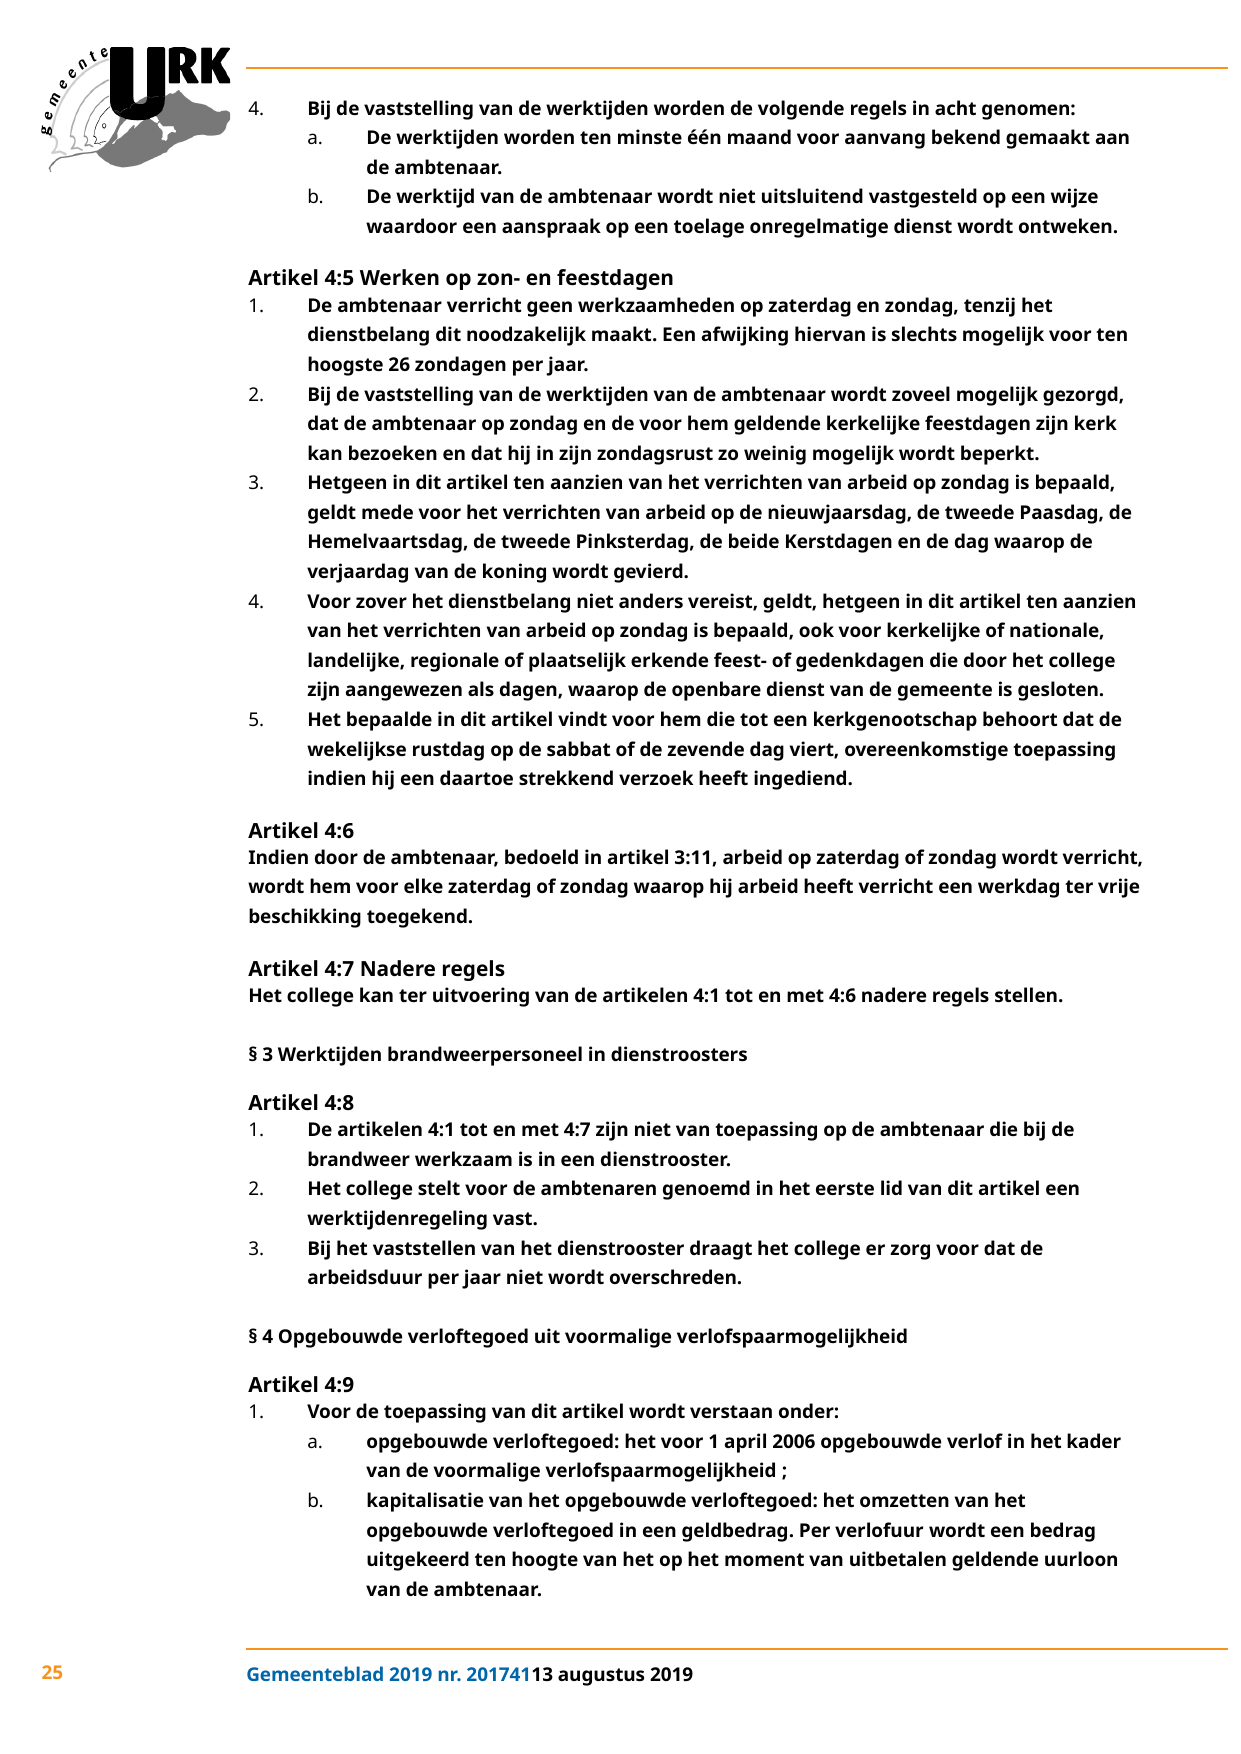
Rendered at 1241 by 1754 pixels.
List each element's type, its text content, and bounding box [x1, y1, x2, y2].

text § 4 Opgebouwde verloftegoed uit voormalige verlofspaarmogelijkheid [248, 1323, 1152, 1349]
text Artikel 4:5 Werken op zon- en feestdagen [248, 263, 1152, 292]
list Het bepaalde in dit artikel vindt voor hem die tot een kerkgenootschap behoort dat de wekelijkse rustdag op de sabbat of de zevende dag viert, overeenkomstige toepassing indien hij een daartoe strekkend verzoek heeft ingediend. [248, 706, 1152, 791]
list Bij de vaststelling van de werktijden van de ambtenaar wordt zoveel mogelijk gezorgd, dat de ambtenaar op zondag en de voor hem geldende kerkelijke feestdagen zijn kerk kan bezoeken en dat hij in zijn zondagsrust zo weinig mogelijk wordt beperkt. [248, 381, 1152, 466]
list De werktijd van de ambtenaar wordt niet uitsluitend vastgesteld op een wijze waardoor een aanspraak op een toelage onregelmatige dienst wordt ontweken. [307, 183, 1152, 239]
text Artikel 4:7 Nadere regels [248, 954, 1152, 982]
list Bij het vaststellen van het dienstrooster draagt het college er zorg voor dat de arbeidsduur per jaar niet wordt overschreden. [248, 1235, 1152, 1290]
text Artikel 4:9 [248, 1370, 1152, 1398]
list opgebouwde verloftegoed: het voor 1 april 2006 opgebouwde verlof in het kader van de voormalige verlofspaarmogelijkheid ; [307, 1428, 1152, 1483]
list Voor de toepassing van dit artikel wordt verstaan onder: [248, 1398, 1152, 1424]
text Artikel 4:6 [248, 816, 1152, 844]
text Artikel 4:8 [248, 1088, 1152, 1116]
list De artikelen 4:1 tot en met 4:7 zijn niet van toepassing op de ambtenaar die bij de brandweer werkzaam is in een dienstrooster. [248, 1116, 1152, 1172]
list Het college stelt voor de ambtenaren genoemd in het eerste lid van dit artikel een werktijdenregeling vast. [248, 1176, 1152, 1231]
picture [41, 47, 231, 172]
list De ambtenaar verricht geen werkzaamheden op zaterdag en zondag, tenzij het dienstbelang dit noodzakelijk maakt. Een afwijking hiervan is slechts mogelijk voor ten hoogste 26 zondagen per jaar. [248, 292, 1152, 377]
list kapitalisatie van het opgebouwde verloftegoed: het omzetten van het opgebouwde verloftegoed in een geldbedrag. Per verlofuur wordt een bedrag uitgekeerd ten hoogte van het op het moment van uitbetalen geldende uurloon van de ambtenaar. [307, 1487, 1152, 1602]
list Hetgeen in dit artikel ten aanzien van het verrichten van arbeid op zondag is bepaald, geldt mede voor het verrichten van arbeid op de nieuwjaarsdag, de tweede Paasdag, de Hemelvaartsdag, de tweede Pinksterdag, de beide Kerstdagen en de dag waarop de verjaardag van de koning wordt gevierd. [248, 469, 1152, 584]
list Bij de vaststelling van de werktijden worden de volgende regels in acht genomen: [248, 95, 1152, 121]
list Voor zover het dienstbelang niet anders vereist, geldt, hetgeen in dit artikel ten aanzien van het verrichten van arbeid op zondag is bepaald, ook voor kerkelijke of nationale, landelijke, regionale of plaatselijk erkende feest- of gedenkdagen die door het college zijn aangewezen als dagen, waarop de openbare dienst van de gemeente is gesloten. [248, 588, 1152, 702]
text § 3 Werktijden brandweerpersoneel in dienstroosters [248, 1041, 1152, 1067]
text Het college kan ter uitvoering van de artikelen 4:1 tot en met 4:6 nadere regels stellen. [248, 982, 1152, 1008]
list De werktijden worden ten minste één maand voor aanvang bekend gemaakt aan de ambtenaar. [307, 124, 1152, 180]
text Indien door de ambtenaar, bedoeld in artikel 3:11, arbeid op zaterdag of zondag wordt verricht, wordt hem voor elke zaterdag of zondag waarop hij arbeid heeft verricht een werkdag ter vrije beschikking toegekend. [248, 844, 1152, 929]
